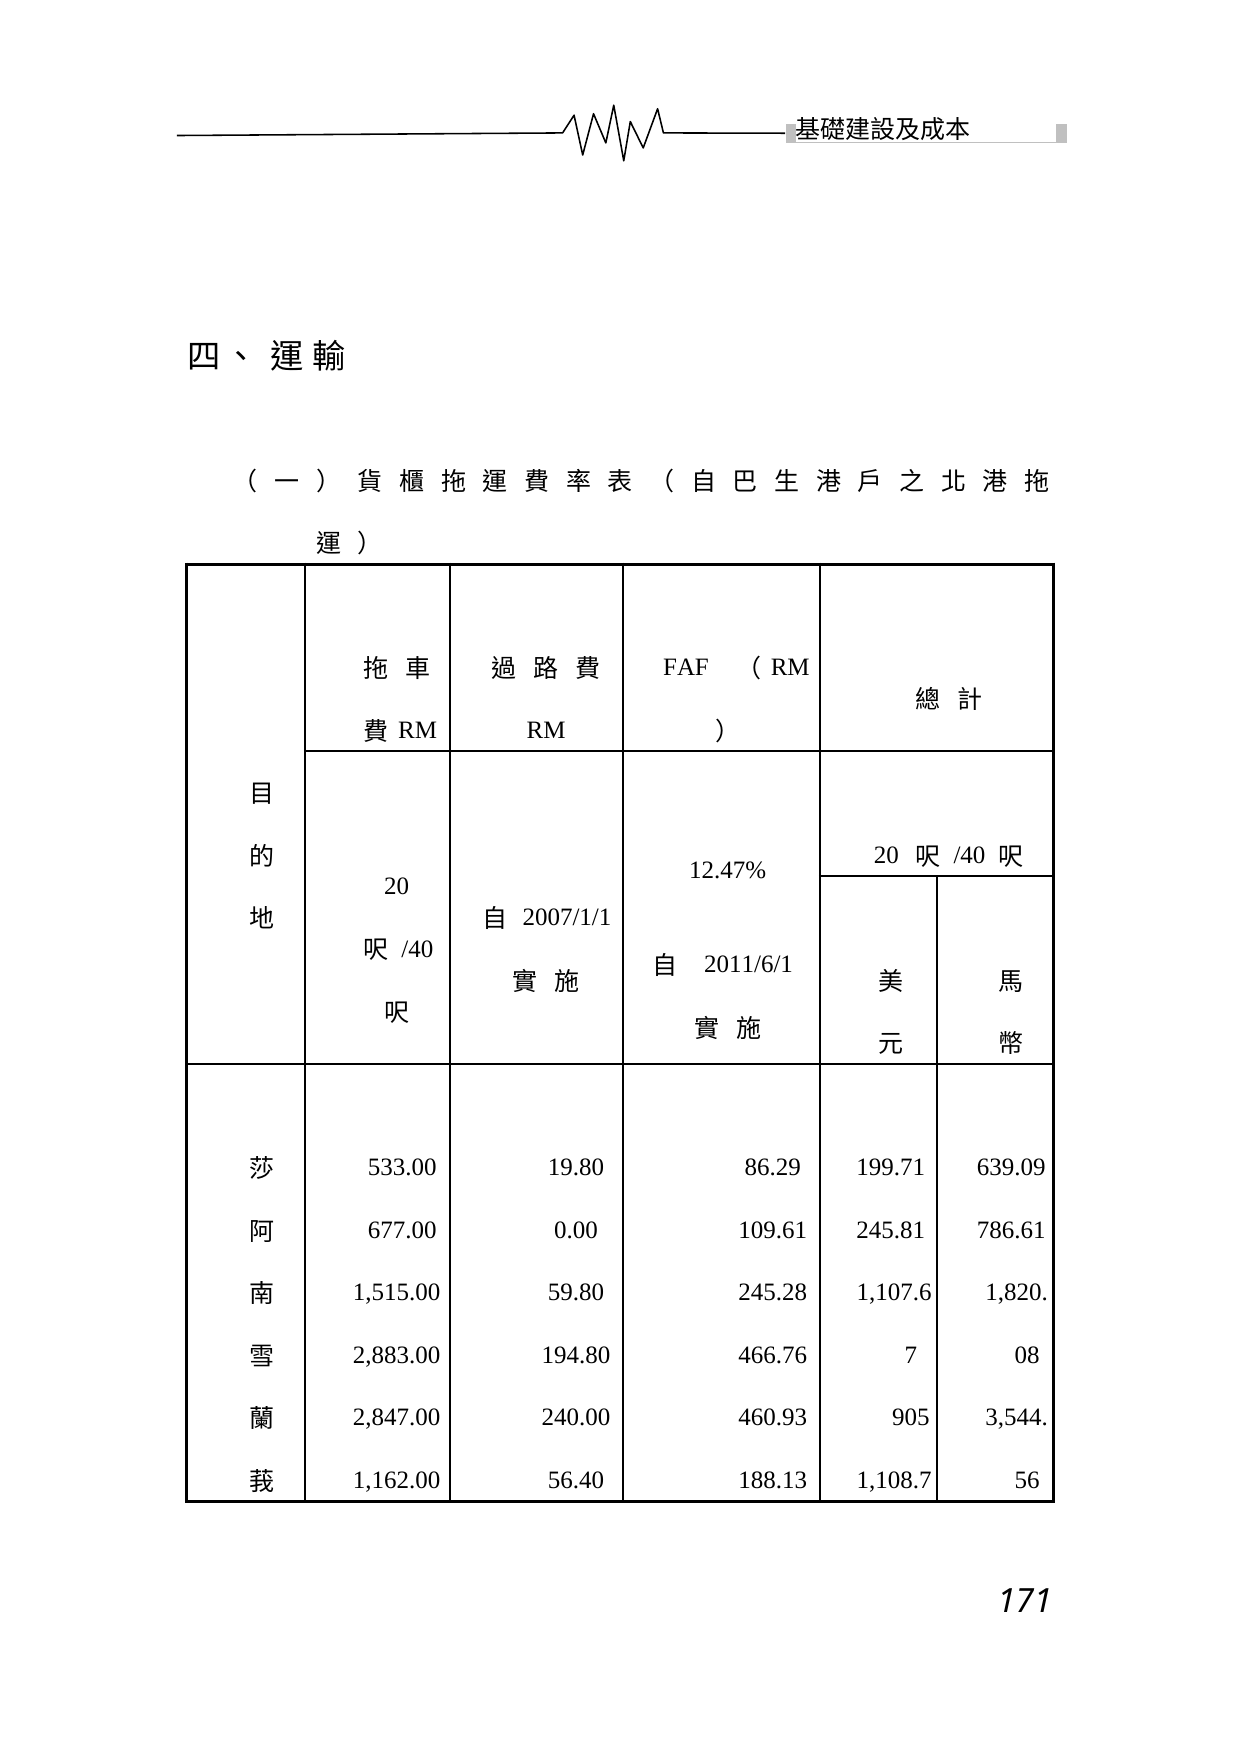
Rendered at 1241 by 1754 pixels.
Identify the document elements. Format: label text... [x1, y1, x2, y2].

table_cell 20呎/40呎 [821, 752, 1052, 875]
table_cell 美元 [821, 877, 936, 1063]
table_header 拖車費RM [306, 566, 449, 750]
table_cell 533.00 677.00 1,515.00 2,883.00 2,847.00 1,162.00 [306, 1065, 449, 1500]
table_cell 自2007/1/1 實施 [451, 752, 622, 1063]
text （一）貨櫃拖運費率表（自巴生港戶之北港拖運） [207, 438, 1058, 563]
table_cell 86.29 109.61 245.28 466.76 460.93 188.13 [624, 1065, 819, 1500]
table_cell 19.80 0.00 59.80 194.80 240.00 56.40 [451, 1065, 622, 1500]
table_cell 馬幣 [938, 877, 1052, 1063]
text 四、運輸 [183, 313, 1058, 375]
table_header 總計 [821, 566, 1052, 750]
table_header 目的地 [188, 566, 304, 1063]
table_cell 12.47% 自2011/6/1實施 [624, 752, 819, 1063]
table_cell 199.71 245.81 1,107.67 905 1,108.7 [821, 1065, 936, 1500]
table_header FAF（RM） [624, 566, 819, 750]
table_cell 20呎/40呎 [306, 752, 449, 1063]
table_header 過路費RM [451, 566, 622, 750]
table_cell 639.09 786.61 1,820.08 3,544.56 [938, 1065, 1052, 1500]
table_cell 莎阿南 雪蘭莪 [188, 1065, 304, 1500]
